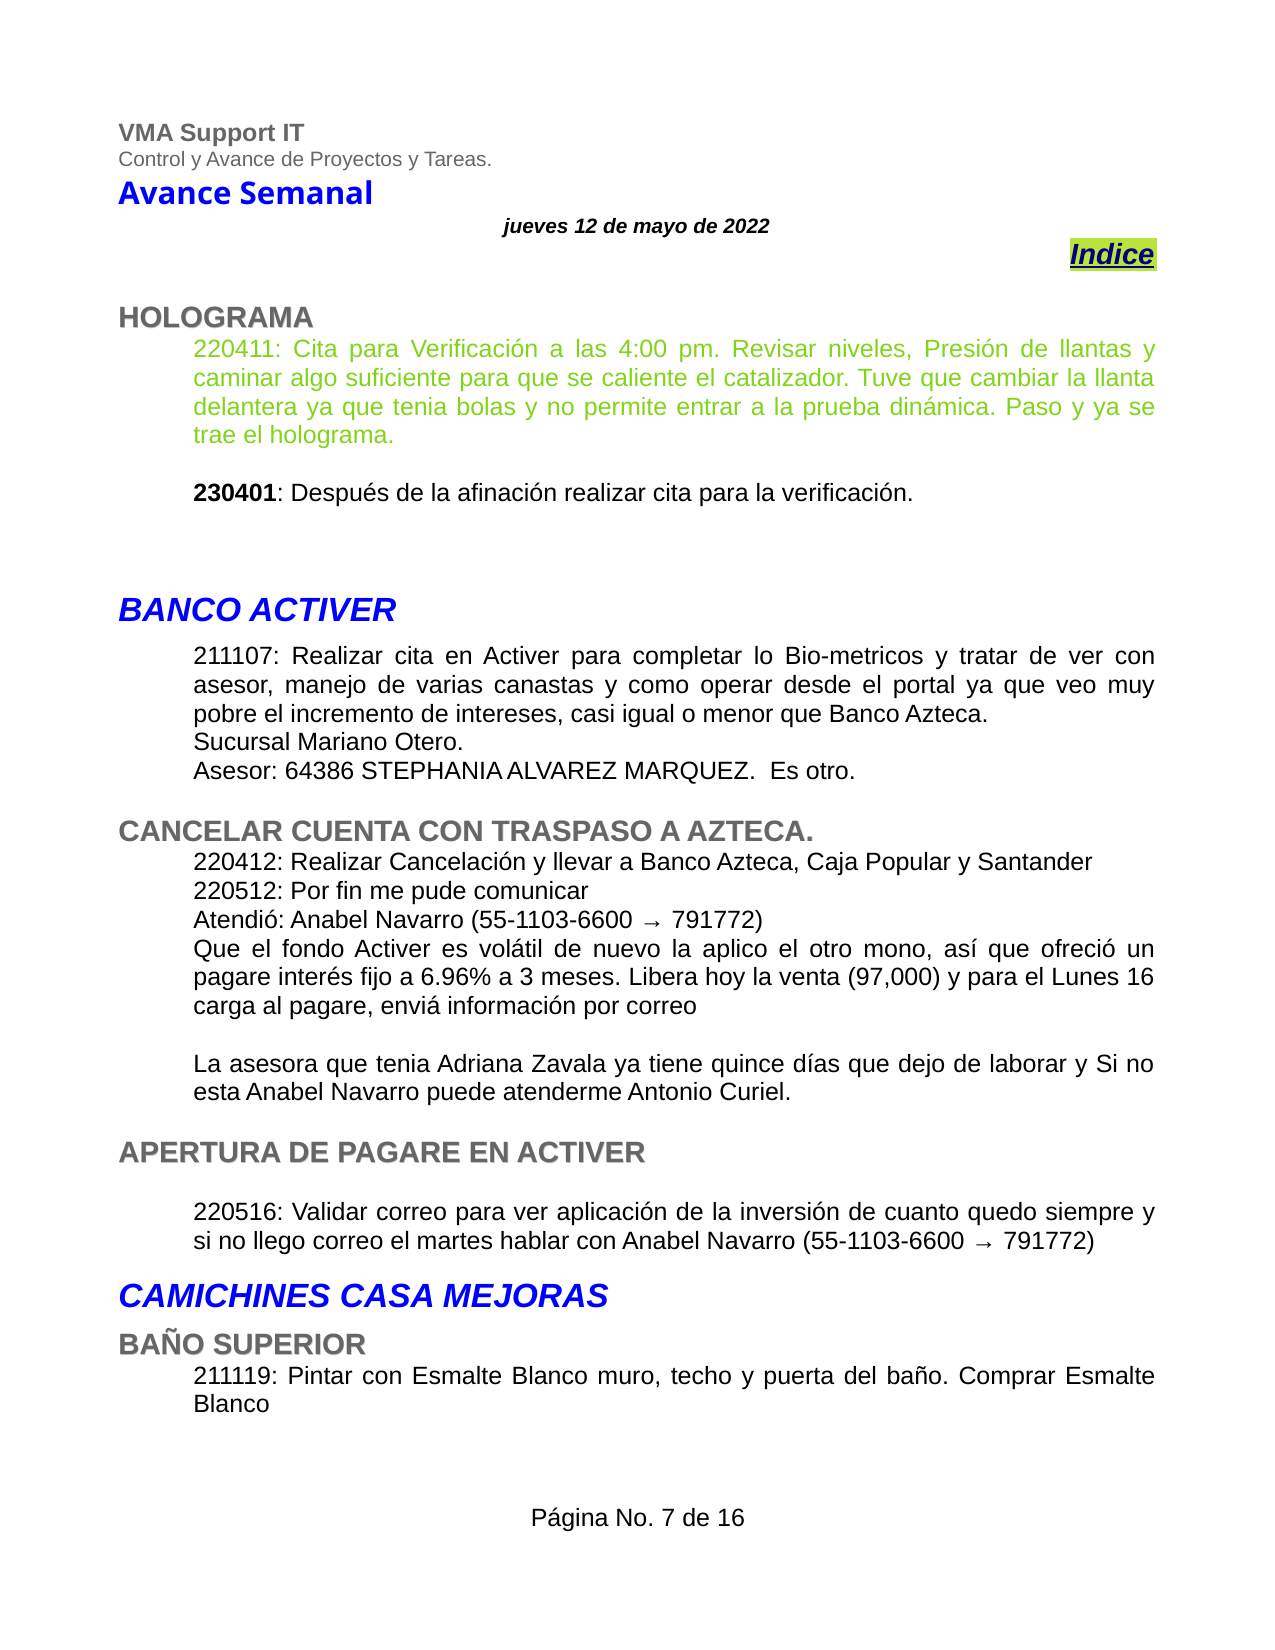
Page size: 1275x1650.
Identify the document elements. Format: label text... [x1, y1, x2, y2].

subtitle APERTURA DE PAGARE EN ACTIVER [118, 1135, 1157, 1169]
text 211119: Pintar con Esmalte Blanco muro, techo y puerta del baño. Comprar Esmalte Blanco [193, 1361, 1157, 1418]
text 211107: Realizar cita en Activer para completar lo Bio-metricos y tratar de ver con asesor, manejo de varias canastas y como operar desde el portal ya que veo muy pobre el incremento de intereses, casi igual o menor que Banco Azteca. [193, 641, 1157, 727]
subtitle BANCO ACTIVER [118, 590, 1157, 629]
text Sucursal Mariano Otero. [193, 727, 1157, 756]
subtitle HOLOGRAMA [118, 300, 1157, 334]
subtitle BAÑO SUPERIOR [118, 1327, 1157, 1361]
text 220411: Cita para Verificación a las 4:00 pm. Revisar niveles, Presión de llantas y caminar algo suficiente para que se caliente el catalizador. Tuve que cambiar la llanta delantera ya que tenia bolas y no permite entrar a la prueba dinámica. Paso y ya se trae el holograma. [193, 334, 1157, 449]
text 220412: Realizar Cancelación y llevar a Banco Azteca, Caja Popular y Santander [193, 847, 1157, 876]
text 220516: Validar correo para ver aplicación de la inversión de cuanto quedo siempre y si no llego correo el martes hablar con Anabel Navarro (55-1103-6600 → 791772) [193, 1197, 1157, 1255]
text Que el fondo Activer es volátil de nuevo la aplico el otro mono, así que ofreció un pagare interés fijo a 6.96% a 3 meses. Libera hoy la venta (97,000) y para el Lunes 16 carga al pagare, enviá información por correo [193, 934, 1157, 1020]
text Asesor: 64386 STEPHANIA ALVAREZ MARQUEZ. Es otro. [193, 756, 1157, 785]
text La asesora que tenia Adriana Zavala ya tiene quince días que dejo de laborar y Si no esta Anabel Navarro puede atenderme Antonio Curiel. [193, 1049, 1157, 1106]
text 220512: Por fin me pude comunicar [193, 876, 1157, 905]
text 230401: Después de la afinación realizar cita para la verificación. [118, 478, 1157, 507]
subtitle CAMICHINES CASA MEJORAS [118, 1276, 1157, 1314]
text Atendió: Anabel Navarro (55-1103-6600 → 791772) [193, 905, 1157, 934]
subtitle CANCELAR CUENTA CON TRASPASO A AZTECA. [118, 814, 1157, 847]
